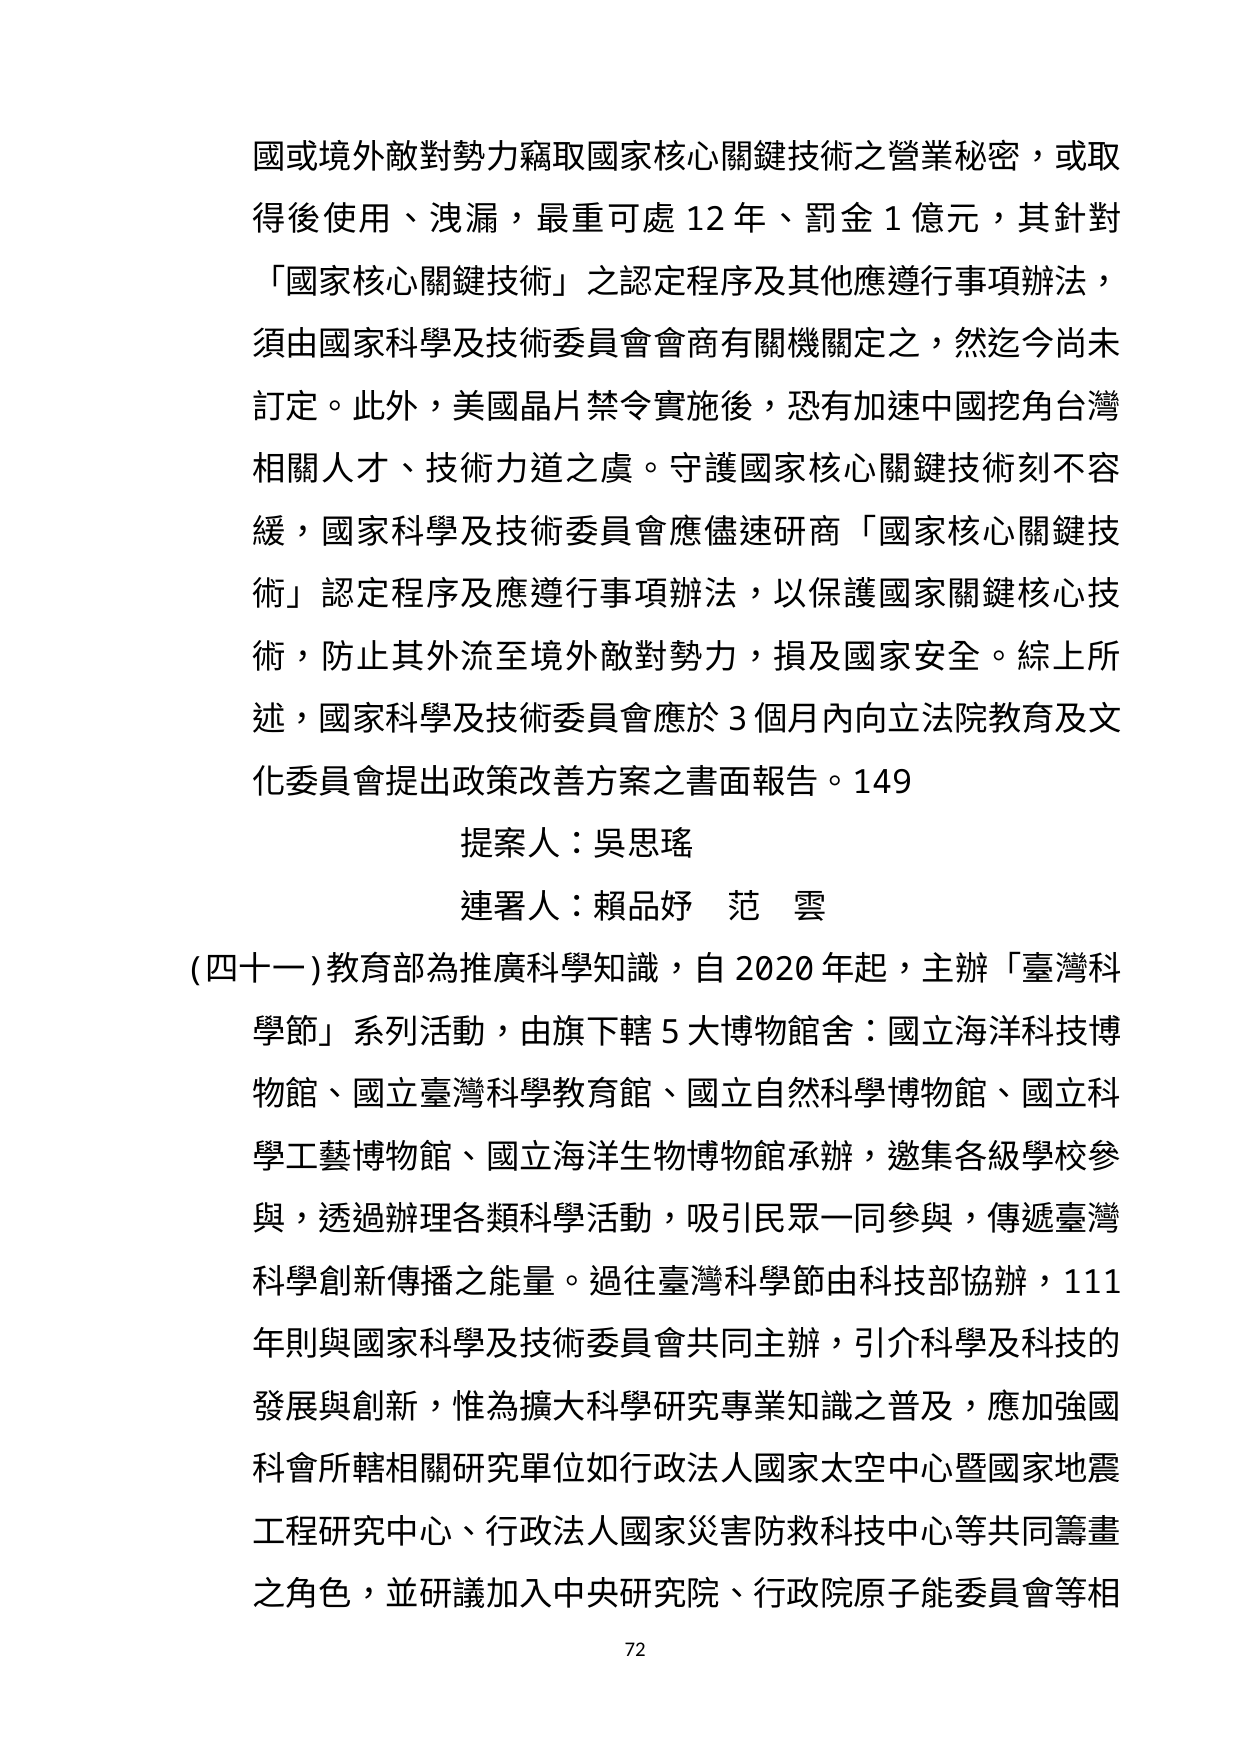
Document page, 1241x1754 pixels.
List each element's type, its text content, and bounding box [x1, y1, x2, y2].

text 連署人：賴品妤 范 雲 [460, 862, 1122, 925]
text (四十一)教育部為推廣科學知識，自2020年起，主辦「臺灣科學節」系列活動，由旗下轄5大博物館舍：國立海洋科技博物館、國立臺灣科學教育館、國立自然科學博物館、國立科學工藝博物館、國立海洋生物博物館承辦，邀集各級學校參與，透過辦理各類科學活動，吸引民眾一同參與，傳遞臺灣科學創新傳播之能量。過往臺灣科學節由科技部協辦，111年則與國家科學及技術委員會共同主辦，引介科學及科技的發展與創新，惟為擴大科學研究專業知識之普及，應加強國科會所轄相關研究單位如行政法人國家太空中心暨國家地震工程研究中心、行政法人國家災害防救科技中心等共同籌畫之角色，並研議加入中央研究院、行政院原子能委員會等相 [185, 925, 1122, 1612]
text 國或境外敵對勢力竊取國家核心關鍵技術之營業秘密，或取得後使用、洩漏，最重可處12年、罰金1億元，其針對「國家核心關鍵技術」之認定程序及其他應遵行事項辦法，須由國家科學及技術委員會會商有關機關定之，然迄今尚未訂定。此外，美國晶片禁令實施後，恐有加速中國挖角台灣相關人才、技術力道之虞。守護國家核心關鍵技術刻不容緩，國家科學及技術委員會應儘速研商「國家核心關鍵技術」認定程序及應遵行事項辦法，以保護國家關鍵核心技術，防止其外流至境外敵對勢力，損及國家安全。綜上所述，國家科學及技術委員會應於3個月內向立法院教育及文化委員會提出政策改善方案之書面報告。149 [185, 112, 1122, 800]
text 提案人：吳思瑤 [460, 800, 1122, 862]
